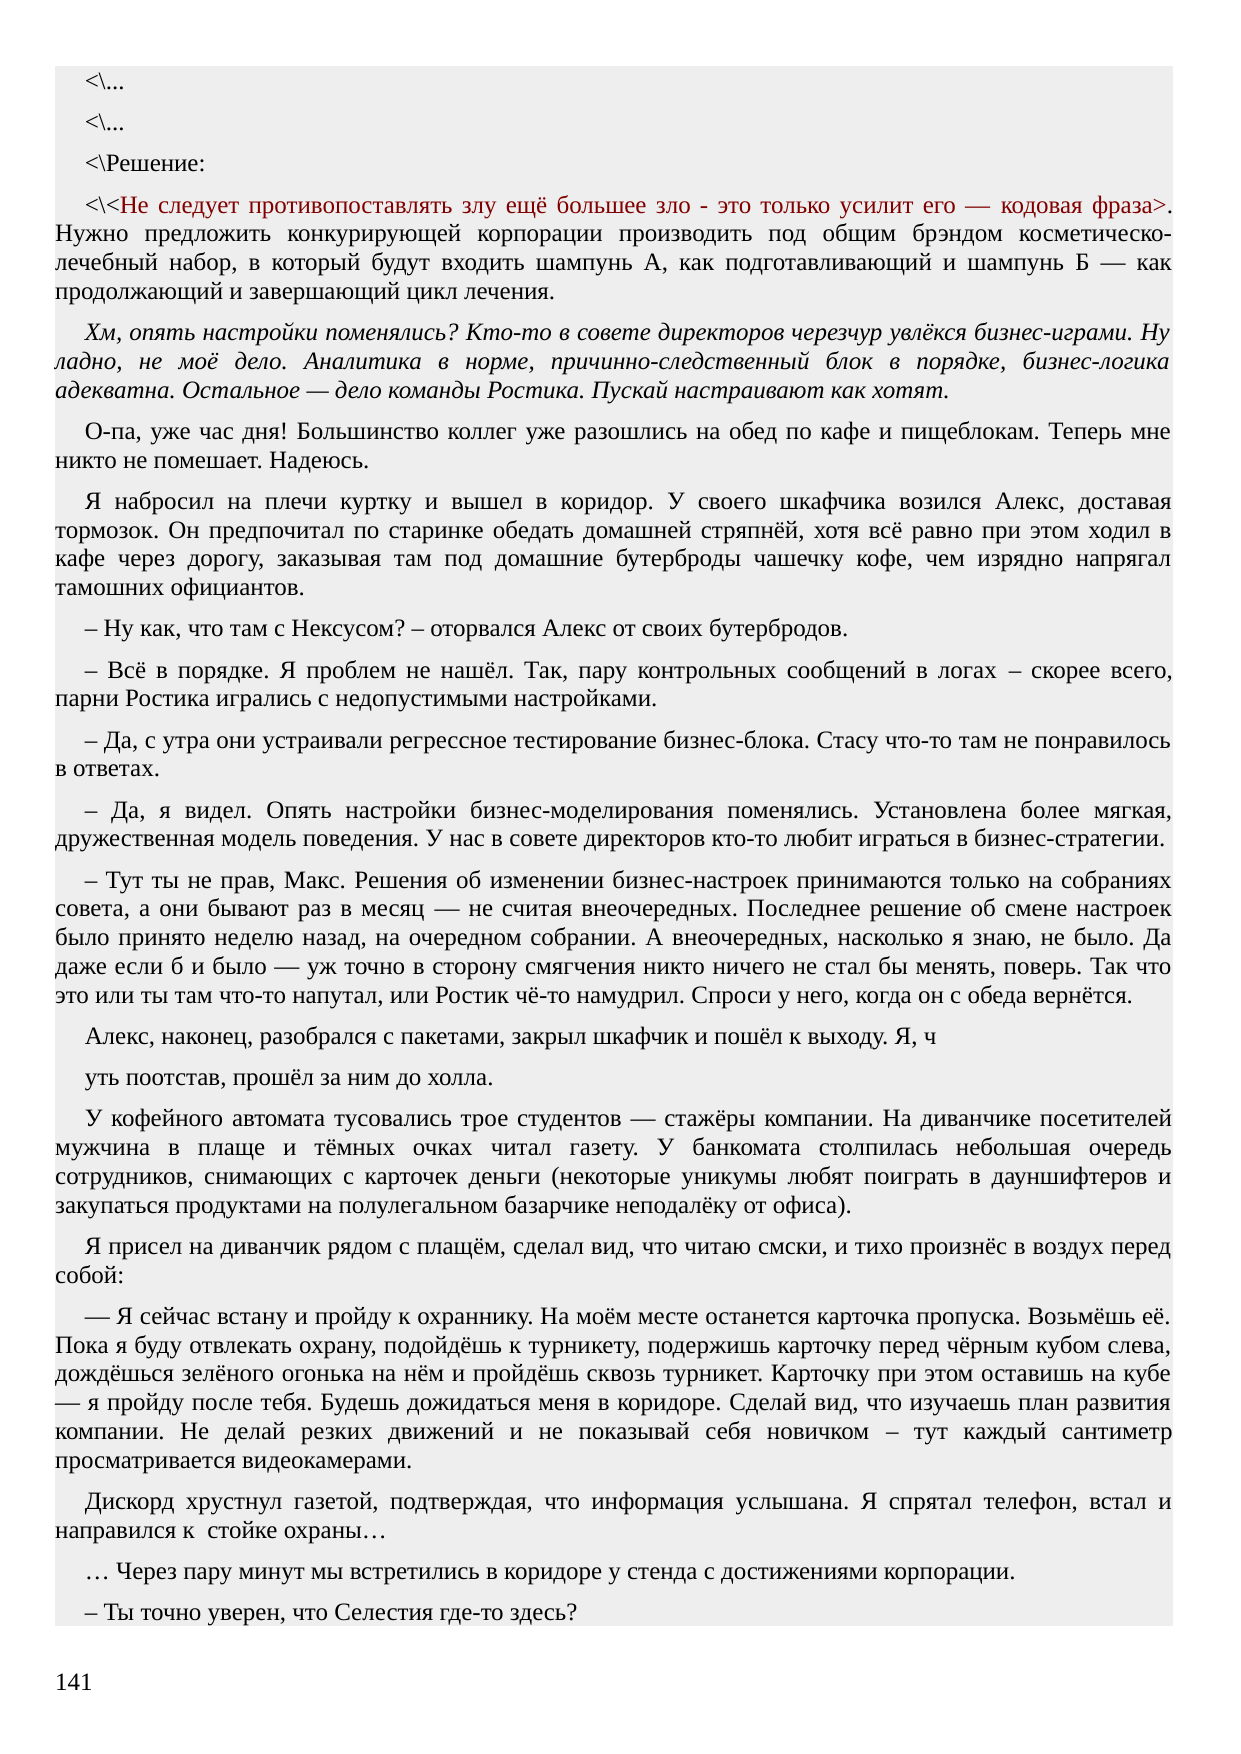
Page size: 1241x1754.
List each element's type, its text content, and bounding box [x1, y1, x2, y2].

text – Да, я видел. Опять настройки бизнес-моделирования поменялись. Установлена более мягкая, дружественная модель поведения. У нас в совете директоров кто-то любит играться в бизнес-стратегии. [55, 795, 1173, 852]
text – Да, с утра они устраивали регрессное тестирование бизнес-блока. Стасу что-то там не понравилось в ответах. [55, 725, 1173, 782]
text Я присел на диванчик рядом с плащём, сделал вид, что читаю смски, и тихо произнёс в воздух перед собой: [55, 1231, 1173, 1288]
text У кофейного автомата тусовались трое студентов — стажёры компании. На диванчике посетителей мужчина в плаще и тёмных очках читал газету. У банкомата столпилась небольшая очередь сотрудников, снимающих с карточек деньги (некоторые уникумы любят поиграть в дауншифтеров и закупаться продуктами на полулегальном базарчике неподалёку от офиса). [55, 1103, 1173, 1218]
text – Всё в порядке. Я проблем не нашёл. Так, пару контрольных сообщений в логах – скорее всего, парни Ростика игрались с недопустимыми настройками. [55, 655, 1173, 712]
text Дискорд хрустнул газетой, подтверждая, что информация услышана. Я спрятал телефон, встал и направился к стойке охраны… [55, 1486, 1173, 1543]
text – Ну как, что там с Нексусом? – оторвался Алекс от своих бутербродов. [55, 613, 1173, 642]
text уть поотстав, прошёл за ним до холла. [55, 1062, 1173, 1091]
text <\Решение: [55, 148, 1173, 177]
text Хм, опять настройки поменялись? Кто-то в совете директоров черезчур увлёкся бизнес-играми. Ну ладно, не моё дело. Аналитика в норме, причинно-следственный блок в порядке, бизнес-логика адекватна. Остальное — дело команды Ростика. Пускай настраивают как хотят. [55, 317, 1173, 403]
text … Через пару минут мы встретились в коридоре у стенда с достижениями корпорации. [55, 1556, 1173, 1585]
text О-па, уже час дня! Большинство коллег уже разошлись на обед по кафе и пищеблокам. Теперь мне никто не помешает. Надеюсь. [55, 416, 1173, 473]
text Алекс, наконец, разобрался с пакетами, закрыл шкафчик и пошёл к выходу. Я, ч [55, 1021, 1173, 1050]
text <\... [55, 107, 1173, 136]
text – Тут ты не прав, Макс. Решения об изменении бизнес-настроек принимаются только на собраниях совета, а они бывают раз в месяц — не считая внеочередных. Последнее решение об смене настроек было принято неделю назад, на очередном собрании. А внеочередных, насколько я знаю, не было. Да даже если б и было — уж точно в сторону смягчения никто ничего не стал бы менять, поверь. Так что это или ты там что-то напутал, или Ростик чё-то намудрил. Спроси у него, когда он с обеда вернётся. [55, 865, 1173, 1008]
text – Ты точно уверен, что Селестия где-то здесь? [55, 1597, 1173, 1626]
text <\<Не следует противопоставлять злу ещё большее зло - это только усилит его — кодовая фраза>. Нужно предложить конкурирующей корпорации производить под общим брэндом косметическо-лечебный набор, в который будут входить шампунь А, как подготавливающий и шампунь Б — как продолжающий и завершающий цикл лечения. [55, 190, 1173, 305]
text Я набросил на плечи куртку и вышел в коридор. У своего шкафчика возился Алекс, доставая тормозок. Он предпочитал по старинке обедать домашней стряпнёй, хотя всё равно при этом ходил в кафе через дорогу, заказывая там под домашние бутерброды чашечку кофе, чем изрядно напрягал тамошних официантов. [55, 486, 1173, 601]
text <\... [55, 66, 1173, 95]
text — Я сейчас встану и пройду к охраннику. На моём месте останется карточка пропуска. Возьмёшь её. Пока я буду отвлекать охрану, подойдёшь к турникету, подержишь карточку перед чёрным кубом слева, дождёшься зелёного огонька на нём и пройдёшь сквозь турникет. Карточку при этом оставишь на кубе — я пройду после тебя. Будешь дожидаться меня в коридоре. Сделай вид, что изучаешь план развития компании. Не делай резких движений и не показывай себя новичком – тут каждый сантиметр просматривается видеокамерами. [55, 1301, 1173, 1473]
